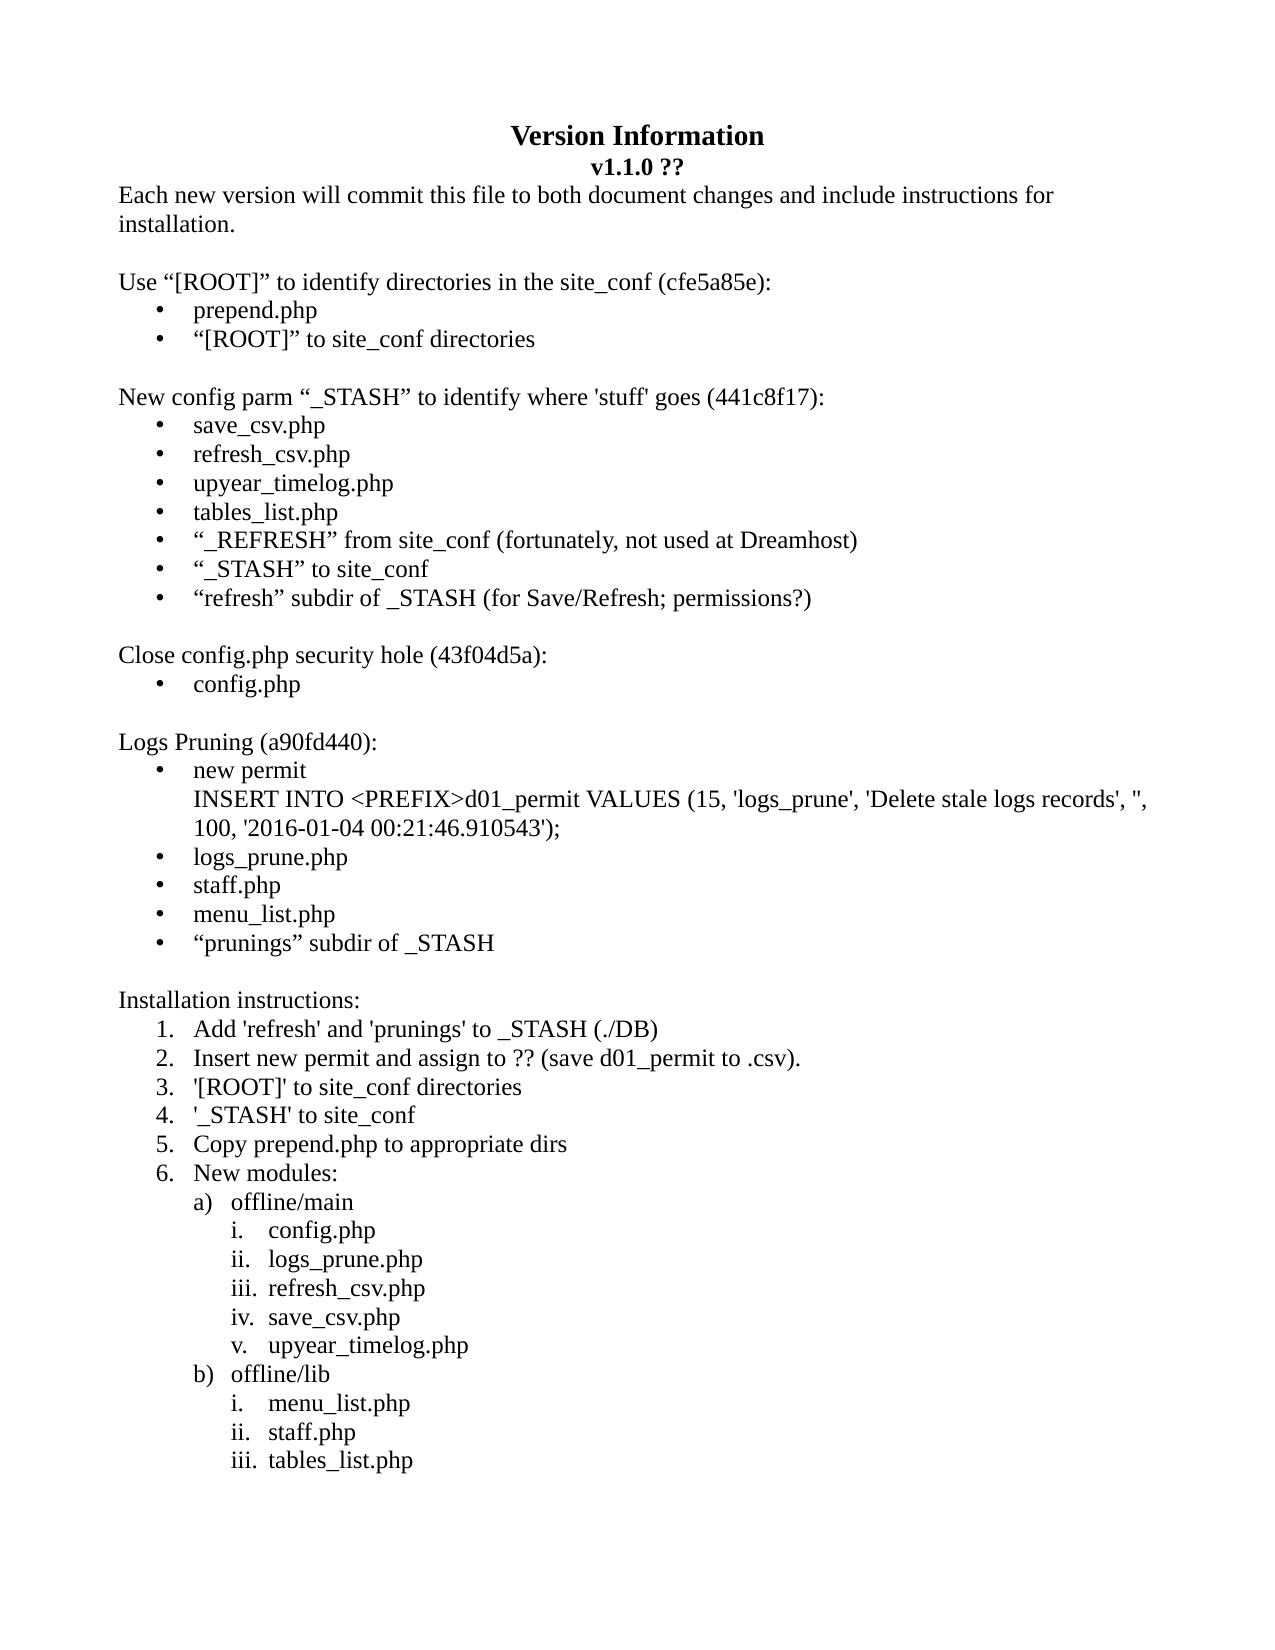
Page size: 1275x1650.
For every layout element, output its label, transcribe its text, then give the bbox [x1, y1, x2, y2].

text Each new version will commit this file to both document changes and include instructions for installation. [118, 180, 1157, 238]
list new permit INSERT INTO <PREFIX>d01_permit VALUES (15, 'logs_prune', 'Delete stale logs records', '', 100, '2016-01-04 00:21:46.910543'); [156, 755, 1157, 842]
list refresh_csv.php [156, 439, 1157, 468]
list config.php [231, 1215, 1157, 1244]
list menu_list.php [231, 1388, 1157, 1417]
list menu_list.php [156, 899, 1157, 928]
list offline/main [193, 1187, 1157, 1215]
list config.php [156, 669, 1157, 698]
list save_csv.php [231, 1302, 1157, 1330]
list Insert new permit and assign to ?? (save d01_permit to .csv). [156, 1043, 1157, 1072]
text Logs Pruning (a90fd440): [118, 727, 1157, 755]
list “[ROOT]” to site_conf directories [156, 324, 1157, 353]
text Use “[ROOT]” to identify directories in the site_conf (cfe5a85e): [118, 267, 1157, 295]
list logs_prune.php [231, 1244, 1157, 1273]
list tables_list.php [231, 1445, 1157, 1474]
text Installation instructions: [118, 985, 1157, 1014]
list “prunings” subdir of _STASH [156, 928, 1157, 957]
text Close config.php security hole (43f04d5a): [118, 640, 1157, 669]
list logs_prune.php [156, 842, 1157, 870]
list “_STASH” to site_conf [156, 554, 1157, 583]
text Version Information [118, 118, 1157, 152]
list upyear_timelog.php [231, 1330, 1157, 1359]
list Copy prepend.php to appropriate dirs [156, 1129, 1157, 1158]
list upyear_timelog.php [156, 468, 1157, 497]
list staff.php [231, 1417, 1157, 1445]
list Add 'refresh' and 'prunings' to _STASH (./DB) [156, 1014, 1157, 1043]
list tables_list.php [156, 497, 1157, 525]
list prepend.php [156, 295, 1157, 324]
list “refresh” subdir of _STASH (for Save/Refresh; permissions?) [156, 583, 1157, 612]
list New modules: [156, 1158, 1157, 1187]
list staff.php [156, 870, 1157, 899]
list save_csv.php [156, 410, 1157, 439]
text v1.1.0 ?? [118, 152, 1157, 180]
list offline/lib [193, 1359, 1157, 1388]
list “_REFRESH” from site_conf (fortunately, not used at Dreamhost) [156, 525, 1157, 554]
text New config parm “_STASH” to identify where 'stuff' goes (441c8f17): [118, 382, 1157, 410]
list refresh_csv.php [231, 1273, 1157, 1302]
list '_STASH' to site_conf [156, 1100, 1157, 1129]
list '[ROOT]' to site_conf directories [156, 1072, 1157, 1100]
